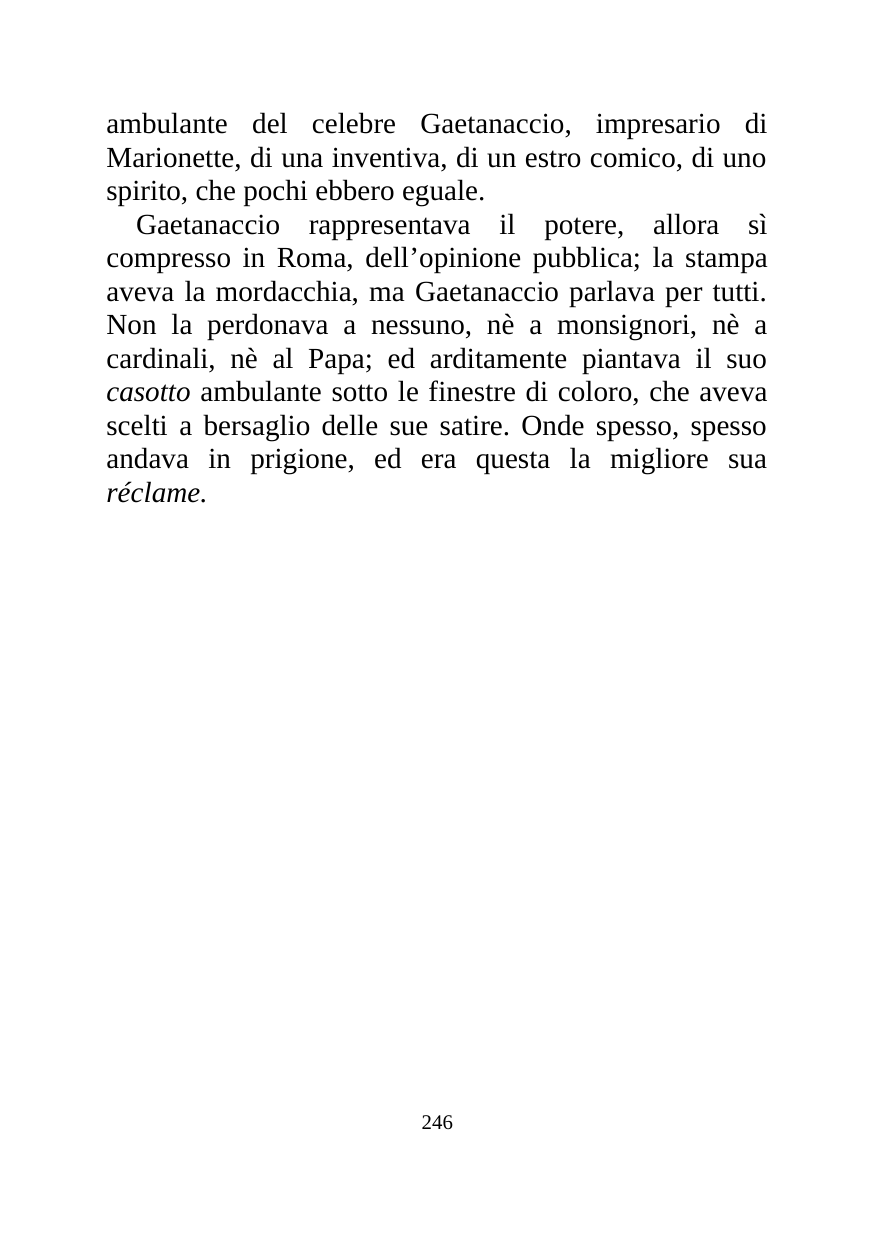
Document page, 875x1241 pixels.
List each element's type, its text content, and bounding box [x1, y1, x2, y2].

text ambulante del celebre Gaetanaccio, impresario di Marionette, di una inventiva, di un estro comico, di uno spirito, che pochi ebbero eguale. [106, 106, 768, 207]
text Gaetanaccio rappresentava il potere, allora sì compresso in Roma, dell’opinione pubblica; la stampa aveva la mordacchia, ma Gaetanaccio parlava per tutti. Non la perdonava a nessuno, nè a monsignori, nè a cardinali, nè al Papa; ed arditamente piantava il suo casotto ambulante sotto le finestre di coloro, che aveva scelti a bersaglio delle sue satire. Onde spesso, spesso andava in prigione, ed era questa la migliore sua réclame. [106, 207, 768, 509]
